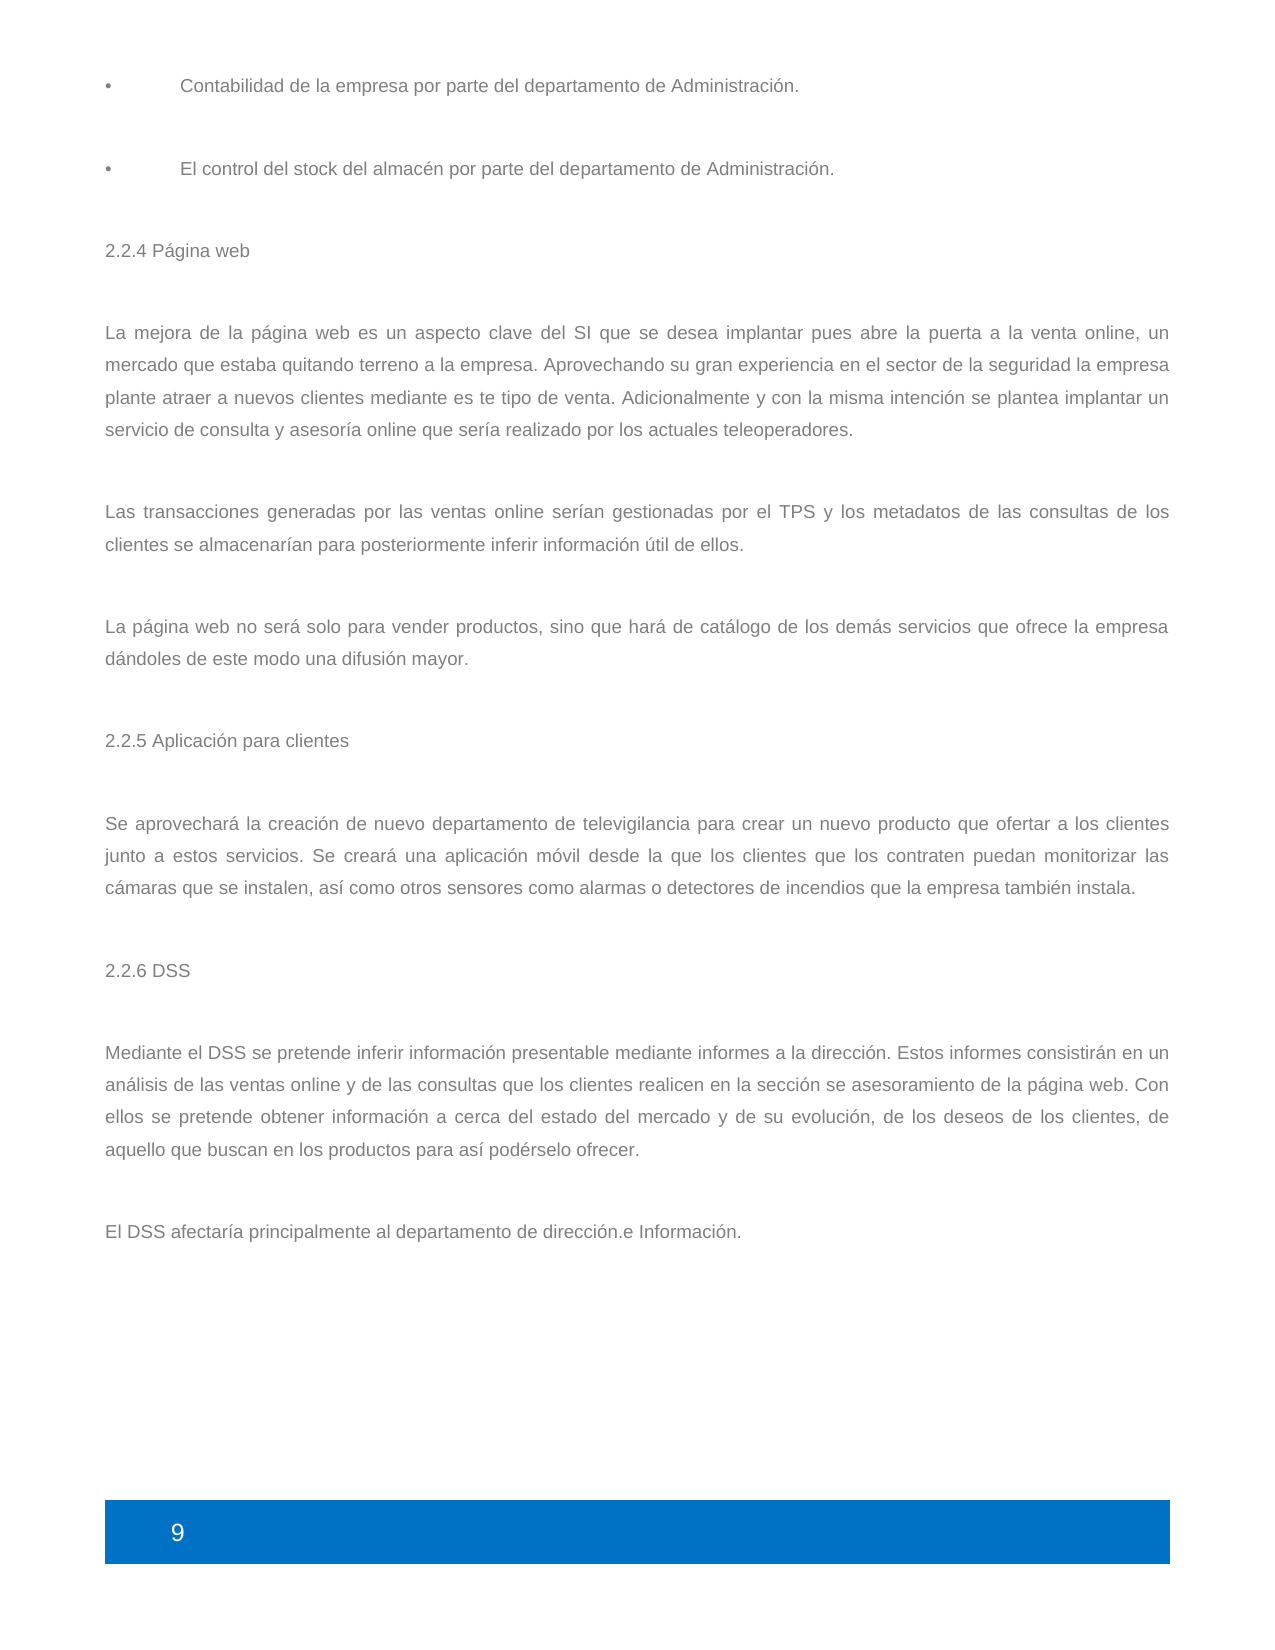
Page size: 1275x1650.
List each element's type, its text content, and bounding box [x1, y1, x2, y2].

text 2.2.4 Página web [105, 239, 1170, 261]
text 2.2.5 Aplicación para clientes [105, 730, 1170, 752]
text • Contabilidad de la empresa por parte del departamento de Administración. [105, 75, 1170, 97]
text La página web no será solo para vender productos, sino que hará de catálogo de los demás servicios que ofrece la empresa dándoles de este modo una difusión mayor. [105, 616, 1170, 669]
text Las transacciones generadas por las ventas online serían gestionadas por el TPS y los metadatos de las consultas de los clientes se almacenarían para posteriormente inferir información útil de ellos. [105, 501, 1170, 555]
text La mejora de la página web es un aspecto clave del SI que se desea implantar pues abre la puerta a la venta online, un mercado que estaba quitando terreno a la empresa. Aprovechando su gran experiencia en el sector de la seguridad la empresa plante atraer a nuevos clientes mediante es te tipo de venta. Adicionalmente y con la misma intención se plantea implantar un servicio de consulta y asesoría online que sería realizado por los actuales teleoperadores. [105, 322, 1170, 440]
text Se aprovechará la creación de nuevo departamento de televigilancia para crear un nuevo producto que ofertar a los clientes junto a estos servicios. Se creará una aplicación móvil desde la que los clientes que los contraten puedan monitorizar las cámaras que se instalen, así como otros sensores como alarmas o detectores de incendios que la empresa también instala. [105, 812, 1170, 899]
text • El control del stock del almacén por parte del departamento de Administración. [105, 157, 1170, 179]
text Mediante el DSS se pretende inferir información presentable mediante informes a la dirección. Estos informes consistirán en un análisis de las ventas online y de las consultas que los clientes realicen en la sección se asesoramiento de la página web. Con ellos se pretende obtener información a cerca del estado del mercado y de su evolución, de los deseos de los clientes, de aquello que buscan en los productos para así podérselo ofrecer. [105, 1042, 1170, 1160]
text 2.2.6 DSS [105, 959, 1170, 981]
text El DSS afectaría principalmente al departamento de dirección.e Información. [105, 1221, 1170, 1242]
